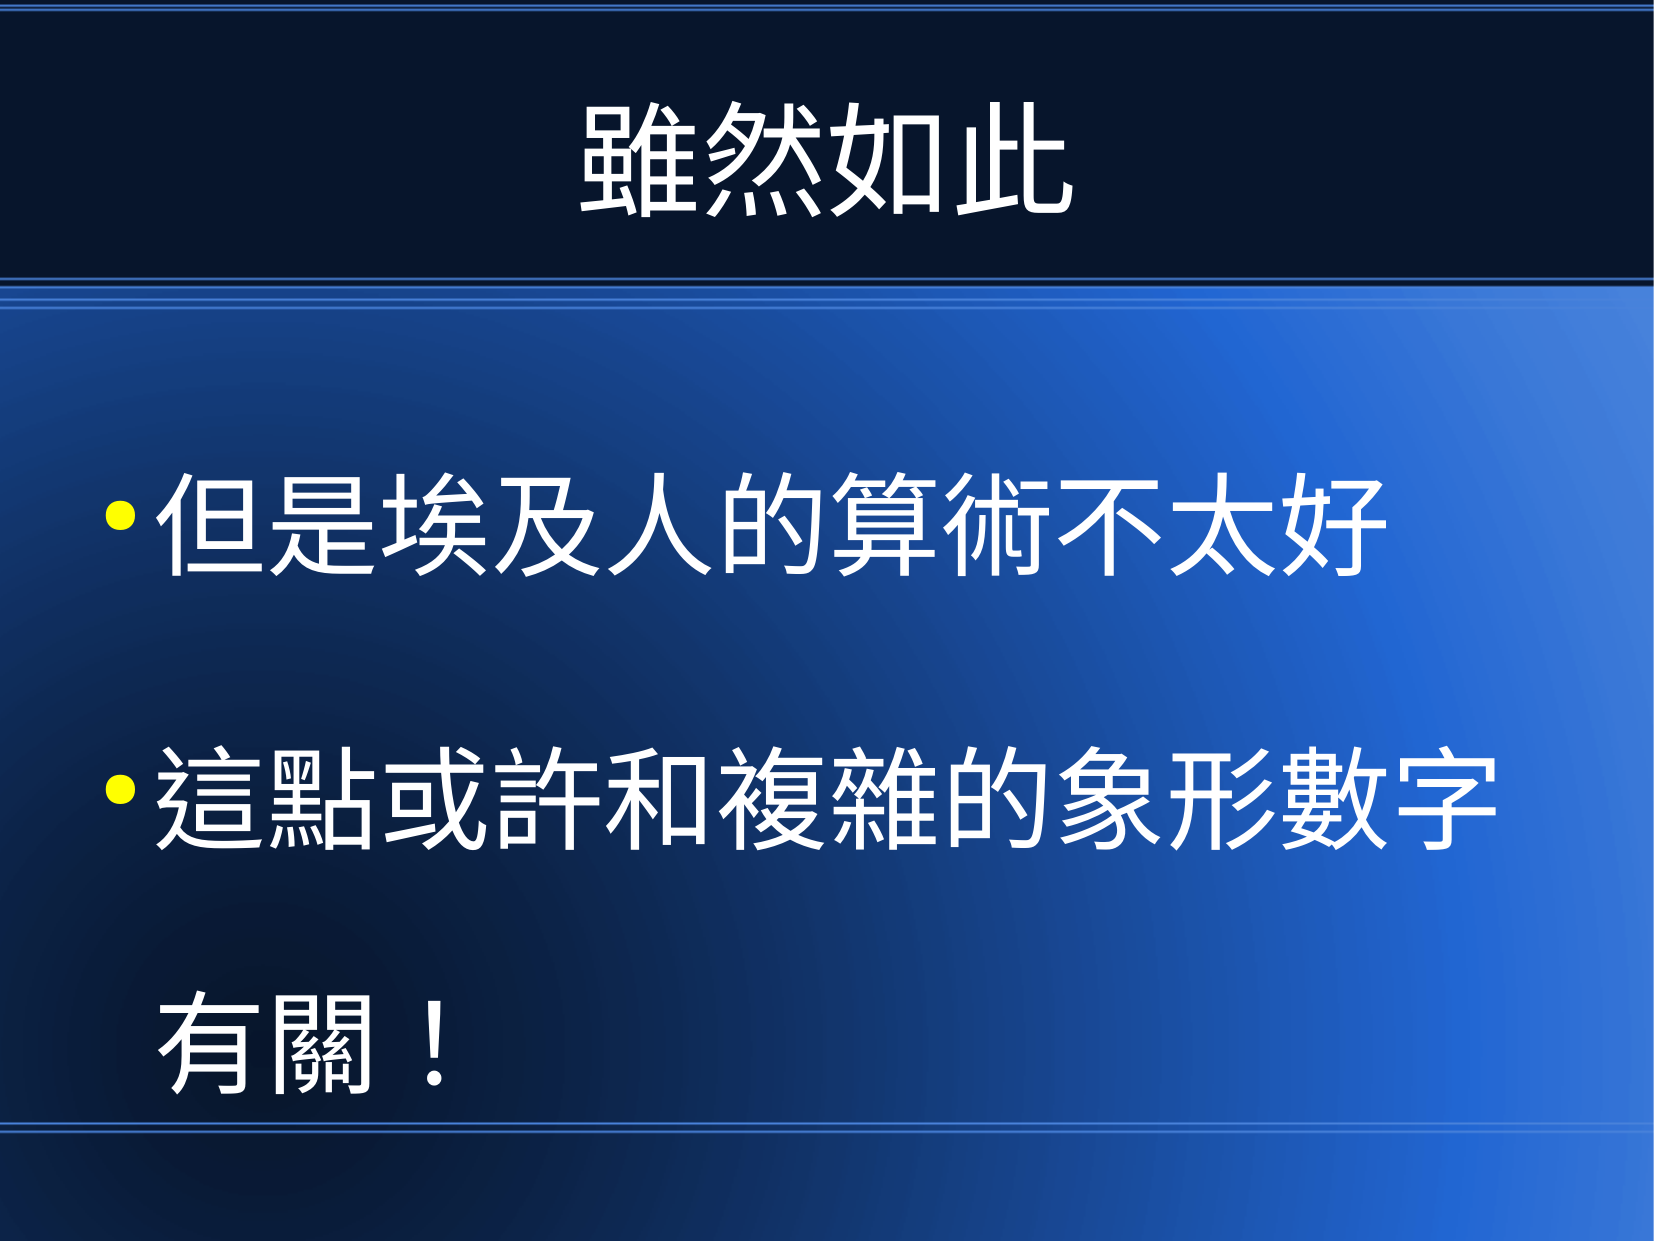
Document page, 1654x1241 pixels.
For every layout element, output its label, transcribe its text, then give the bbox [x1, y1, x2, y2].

list 但是埃及人的算術不太好 這點或許和複雜的象形數字有關！ [82, 355, 1571, 1241]
title 雖然如此 [82, 49, 1571, 257]
picture [0, 0, 1654, 1241]
